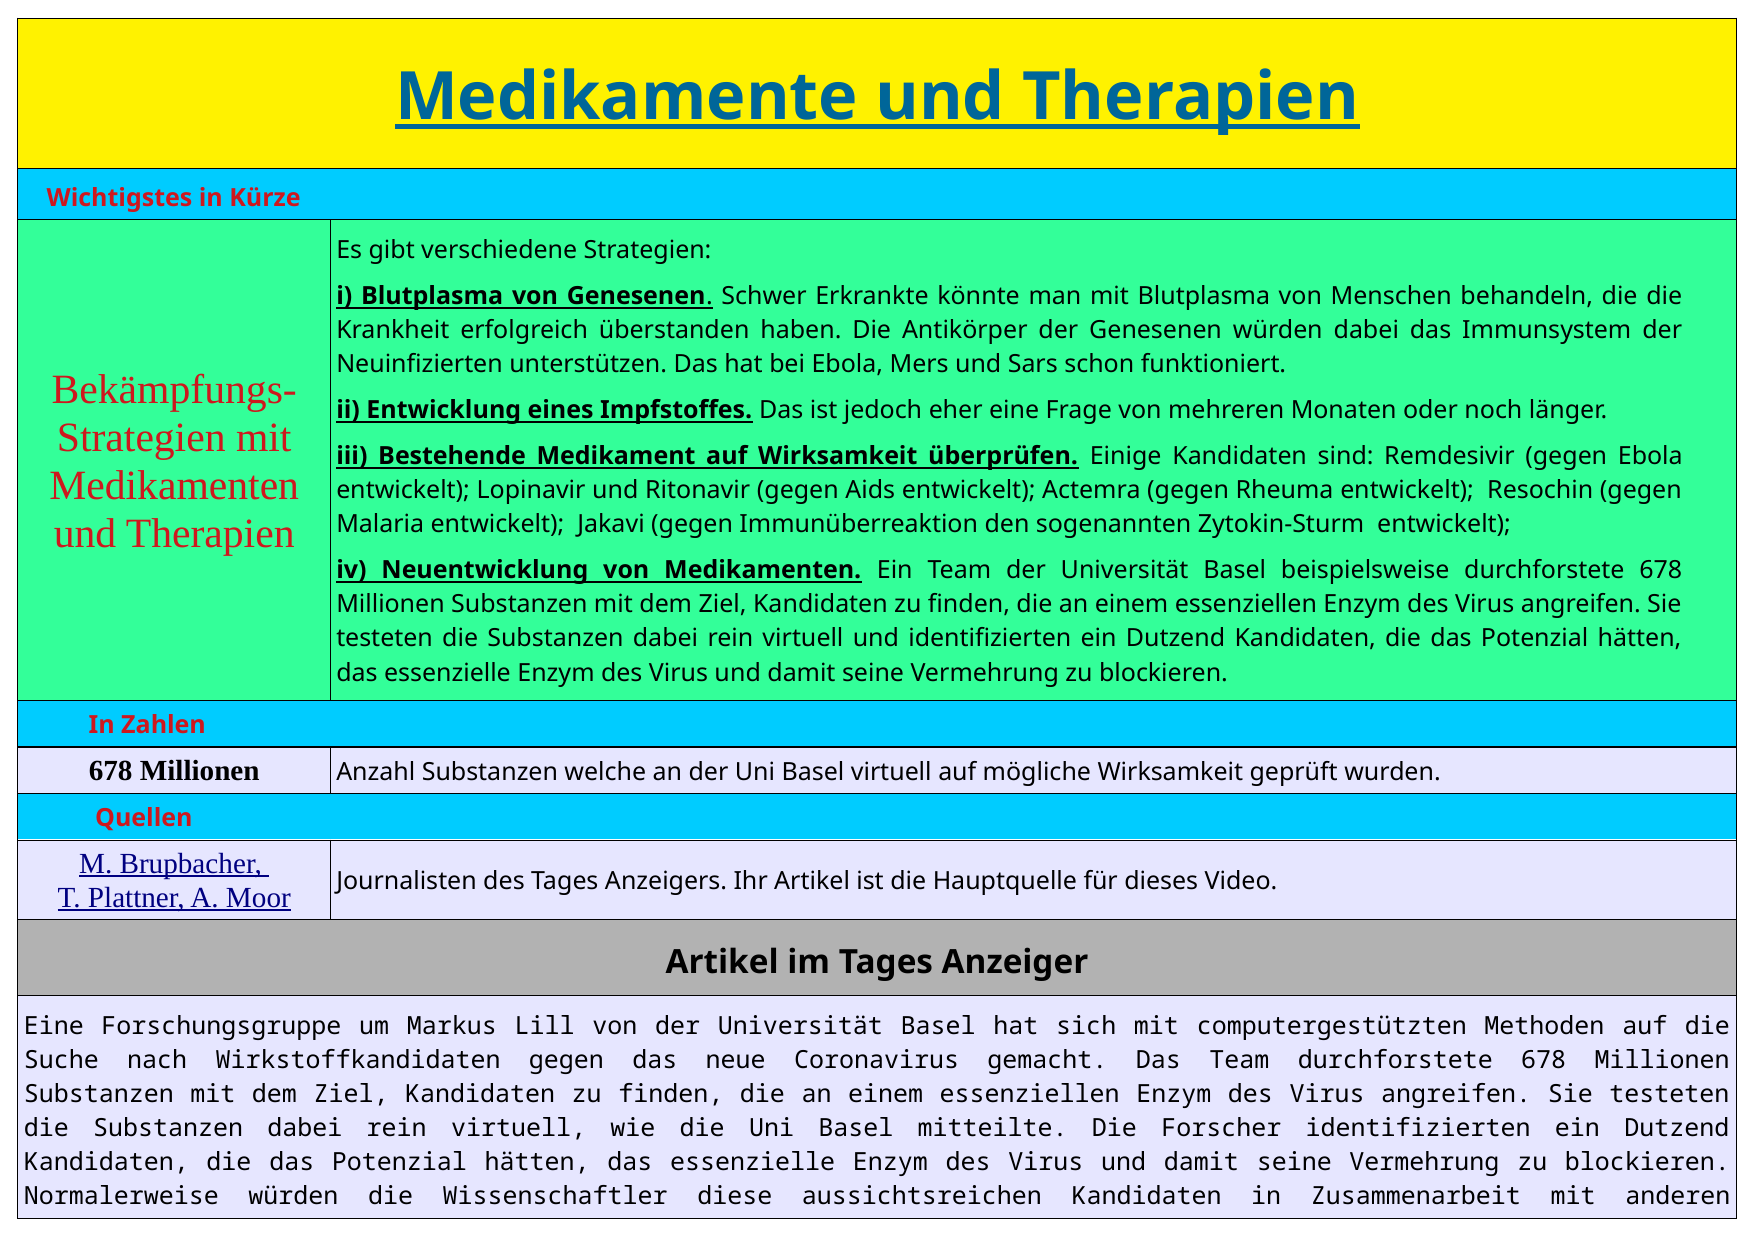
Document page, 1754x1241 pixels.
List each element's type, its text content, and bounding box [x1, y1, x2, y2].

table_cell Journalisten des Tages Anzeigers. Ihr Artikel ist die Hauptquelle für dieses Video. [331, 841, 1736, 919]
table_header Medikamente und Therapien [18, 19, 1736, 168]
table_cell Bekämpfungs-Strategien mit Medikamenten und Therapien [18, 220, 330, 700]
table_cell M. Brupbacher, T. Plattner, A. Moor [18, 841, 330, 919]
table_cell 678 Millionen [18, 748, 330, 793]
table_cell Artikel im Tages Anzeiger [18, 920, 1736, 995]
table_cell Wichtigstes in Kürze [18, 169, 1736, 219]
table_cell Anzahl Substanzen welche an der Uni Basel virtuell auf mögliche Wirksamkeit geprüft wurden. [331, 748, 1736, 793]
table_cell Es gibt verschiedene Strategien: i) Blutplasma von Genesenen. Schwer Erkrankte könnte man mit Blutplasma von Menschen behandeln, die die Krankheit erfolgreich überstanden haben. Die Antikörper der Genesenen würden dabei das Immunsystem der Neuinfizierten unterstützen. Das hat bei Ebola, Mers und Sars schon funktioniert. ii) Entwicklung eines Impfstoffes. Das ist jedoch eher eine Frage von mehreren Monaten oder noch länger. iii) Bestehende Medikament auf Wirksamkeit überprüfen. Einige Kandidaten sind: Remdesivir (gegen Ebola entwickelt); Lopinavir und Ritonavir (gegen Aids entwickelt); Actemra (gegen Rheuma entwickelt); Resochin (gegen Malaria entwickelt); Jakavi (gegen Immunüberreaktion den sogenannten Zytokin-Sturm entwickelt); iv) Neuentwicklung von Medikamenten. Ein Team der Universität Basel beispielsweise durchforstete 678 Millionen Substanzen mit dem Ziel, Kandidaten zu finden, die an einem essenziellen Enzym des Virus angreifen. Sie testeten die Substanzen dabei rein virtuell und identifizierten ein Dutzend Kandidaten, die das Potenzial hätten, das essenzielle Enzym des Virus und damit seine Vermehrung zu blockieren. [331, 220, 1736, 700]
table_cell Quellen [18, 794, 1736, 839]
table_cell In Zahlen [18, 701, 1736, 746]
table_cell Eine Forschungsgruppe um Markus Lill von der Universität Basel hat sich mit computergestützten Methoden auf die Suche nach Wirkstoffkandidaten gegen das neue Coronavirus gemacht. Das Team durchforstete 678 Millionen Substanzen mit dem Ziel, Kandidaten zu finden, die an einem essenziellen Enzym des Virus angreifen. Sie testeten die Substanzen dabei rein virtuell, wie die Uni Basel mitteilte. Die Forscher identifizierten ein Dutzend Kandidaten, die das Potenzial hätten, das essenzielle Enzym des Virus und damit seine Vermehrung zu blockieren. Normalerweise würden die Wissenschaftler diese aussichtsreichen Kandidaten in Zusammenarbeit mit anderen [18, 996, 1736, 1218]
